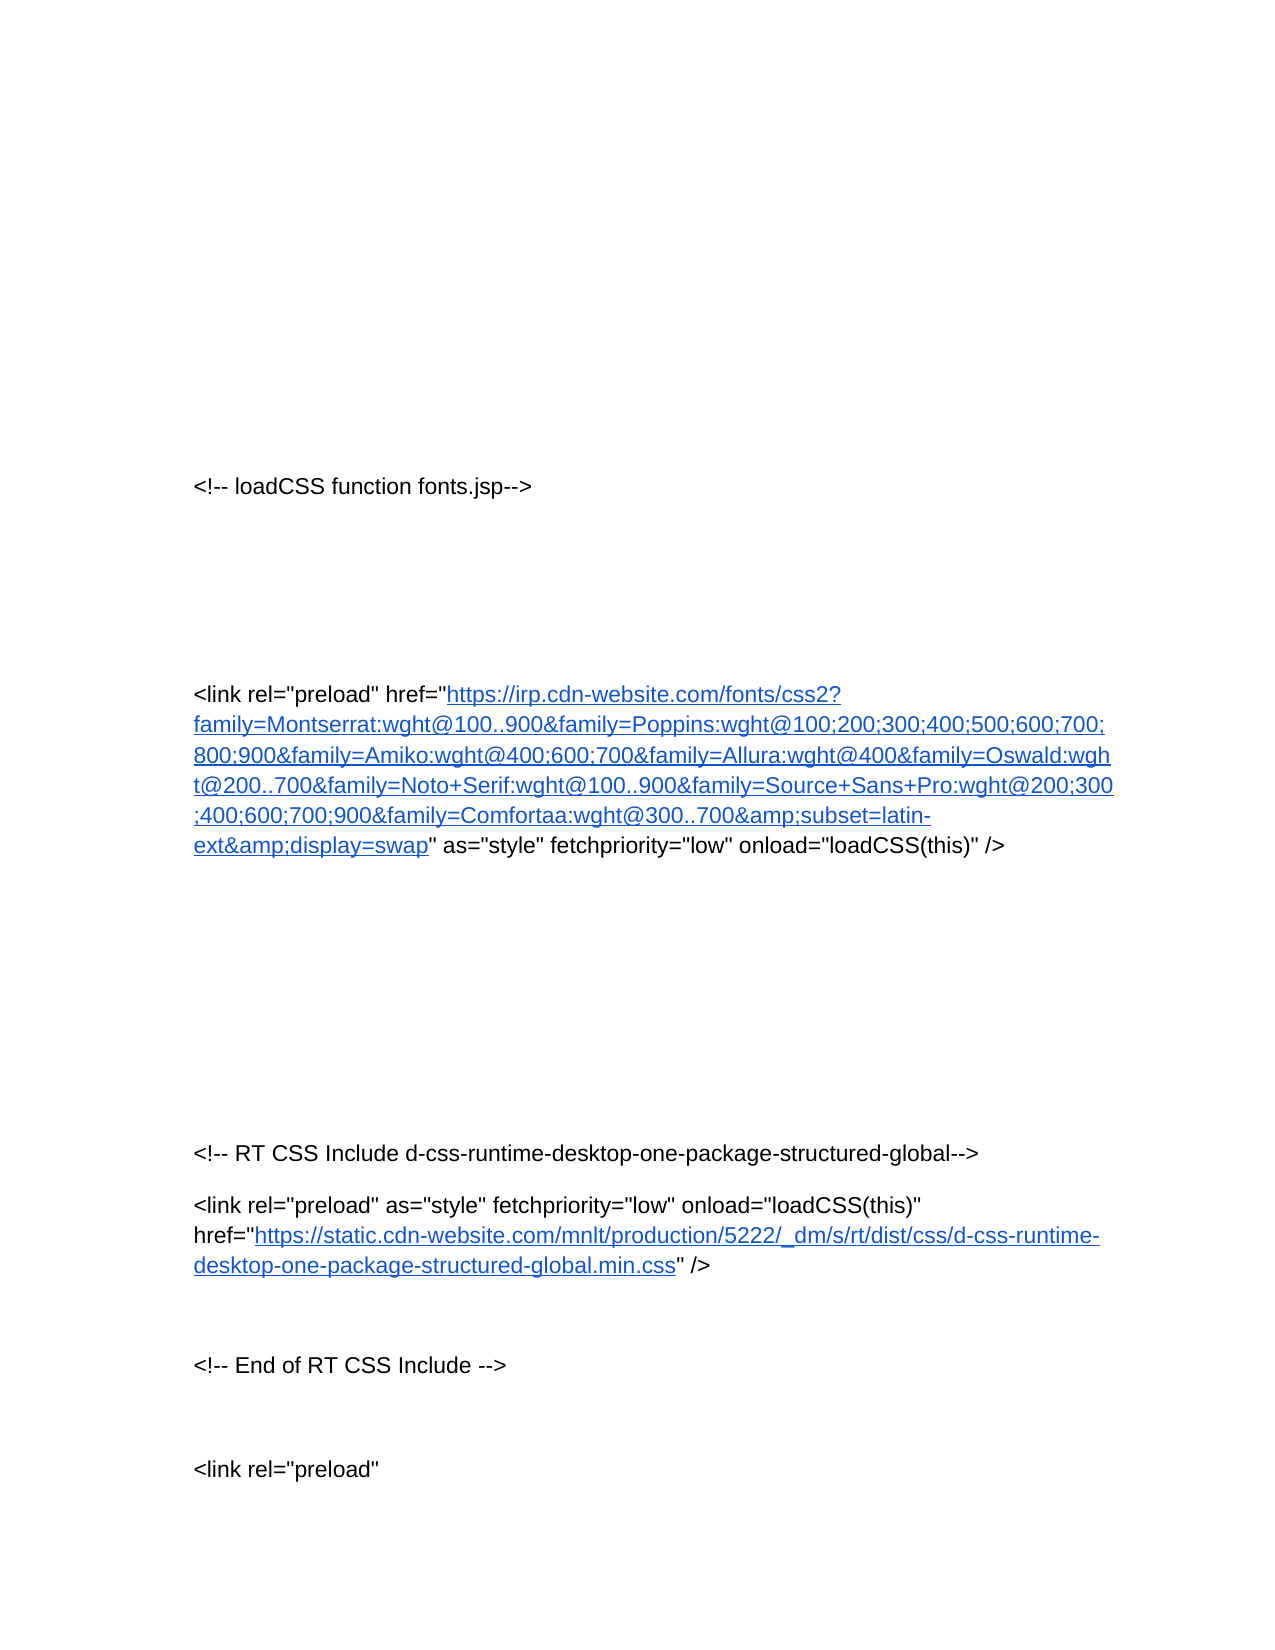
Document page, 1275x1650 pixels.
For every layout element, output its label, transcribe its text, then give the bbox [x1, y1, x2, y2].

table_cell [183, 1025, 1125, 1077]
table_cell [183, 567, 1125, 619]
table_cell <link rel="preload" [183, 1445, 1125, 1497]
table_cell [183, 869, 1125, 921]
table_cell [183, 1393, 1125, 1445]
table_cell [150, 1130, 183, 1182]
table_cell <!-- loadCSS function fonts.jsp--> [183, 463, 1125, 514]
table_cell [150, 973, 183, 1025]
table_cell [150, 202, 183, 254]
table_cell [183, 973, 1125, 1025]
table_cell [150, 869, 183, 921]
table_cell <link rel="preload" href="https://irp.cdn-website.com/fonts/css2?family=Montserrat:wght@100..900&family=Poppins:wght@100;200;300;400;500;600;700;800;900&family=Amiko:wght@400;600;700&family=Allura:wght@400&family=Oswald:wght@200..700&family=Noto+Serif:wght@100..900&family=Source+Sans+Pro:wght@200;300;400;600;700;900&family=Comfortaa:wght@300..700&amp;subset=latin-ext&amp;display=swap" as="style" fetchpriority="low" onload="loadCSS(this)" /> [183, 671, 1125, 869]
table_cell [150, 150, 183, 202]
table_cell [150, 1445, 183, 1497]
table_cell [183, 1078, 1125, 1129]
table_cell [150, 1025, 183, 1077]
table_cell [183, 515, 1125, 567]
table_cell [150, 567, 183, 619]
table_cell [150, 921, 183, 973]
table_cell [183, 306, 1125, 358]
table_cell [150, 1078, 183, 1129]
table_cell [150, 1182, 183, 1289]
table_cell <!-- End of RT CSS Include --> [183, 1341, 1125, 1393]
table_cell [150, 671, 183, 869]
table_cell [183, 202, 1125, 254]
table_cell [150, 306, 183, 358]
table_cell [183, 1289, 1125, 1341]
table_cell [150, 254, 183, 306]
table_cell [183, 358, 1125, 410]
table_cell [183, 254, 1125, 306]
table_cell [150, 1289, 183, 1341]
table_cell <!-- RT CSS Include d-css-runtime-desktop-one-package-structured-global--> [183, 1130, 1125, 1182]
table_cell [150, 1341, 183, 1393]
table_cell [150, 619, 183, 671]
table_cell [183, 619, 1125, 671]
table_cell [183, 410, 1125, 462]
table_cell [150, 515, 183, 567]
table_cell [183, 921, 1125, 973]
table_cell [150, 1393, 183, 1445]
table_cell [183, 150, 1125, 202]
table_cell <link rel="preload" as="style" fetchpriority="low" onload="loadCSS(this)" href="https://static.cdn-website.com/mnlt/production/5222/_dm/s/rt/dist/css/d-css-runtime-desktop-one-package-structured-global.min.css" /> [183, 1182, 1125, 1289]
table_cell [150, 463, 183, 514]
table_cell [150, 410, 183, 462]
table_cell [150, 358, 183, 410]
